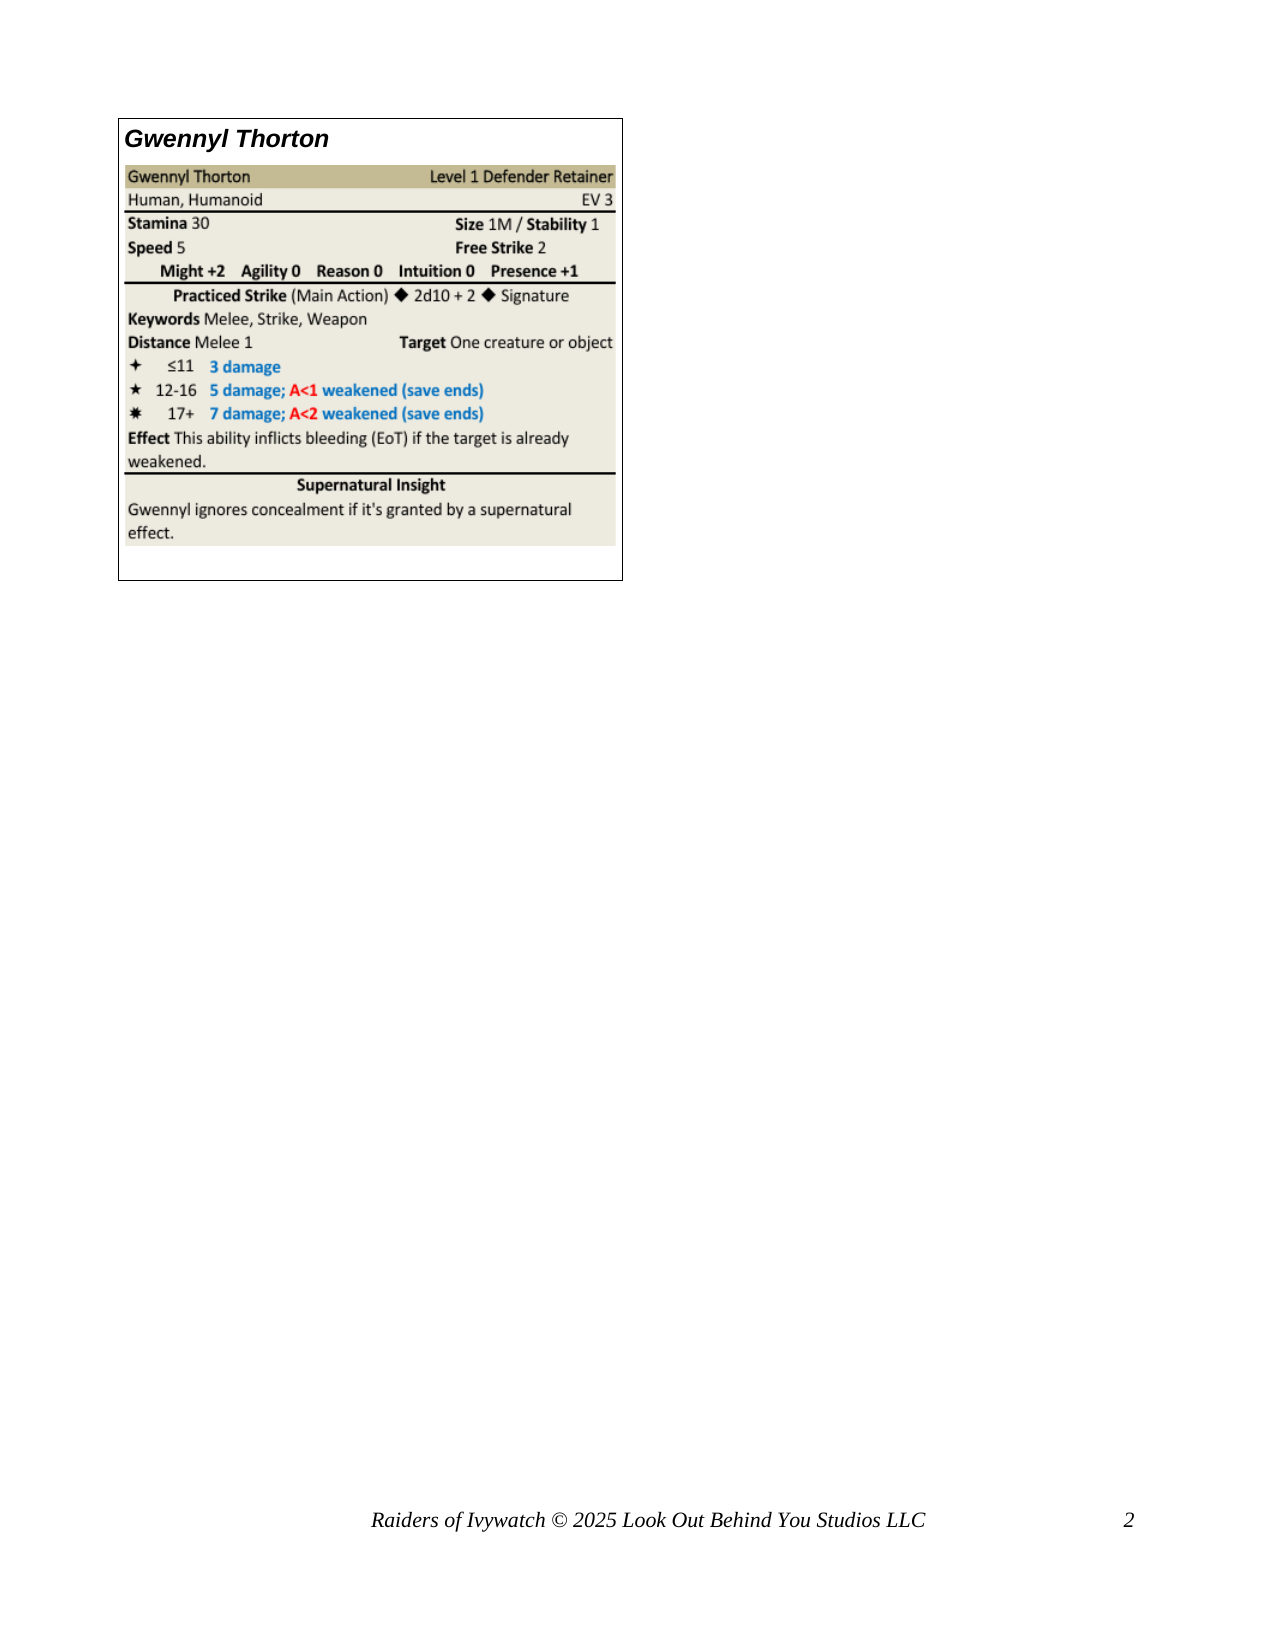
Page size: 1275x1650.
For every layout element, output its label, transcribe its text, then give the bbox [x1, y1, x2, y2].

table_header Gwennyl Thorton [119, 119, 622, 580]
picture [124, 165, 617, 546]
